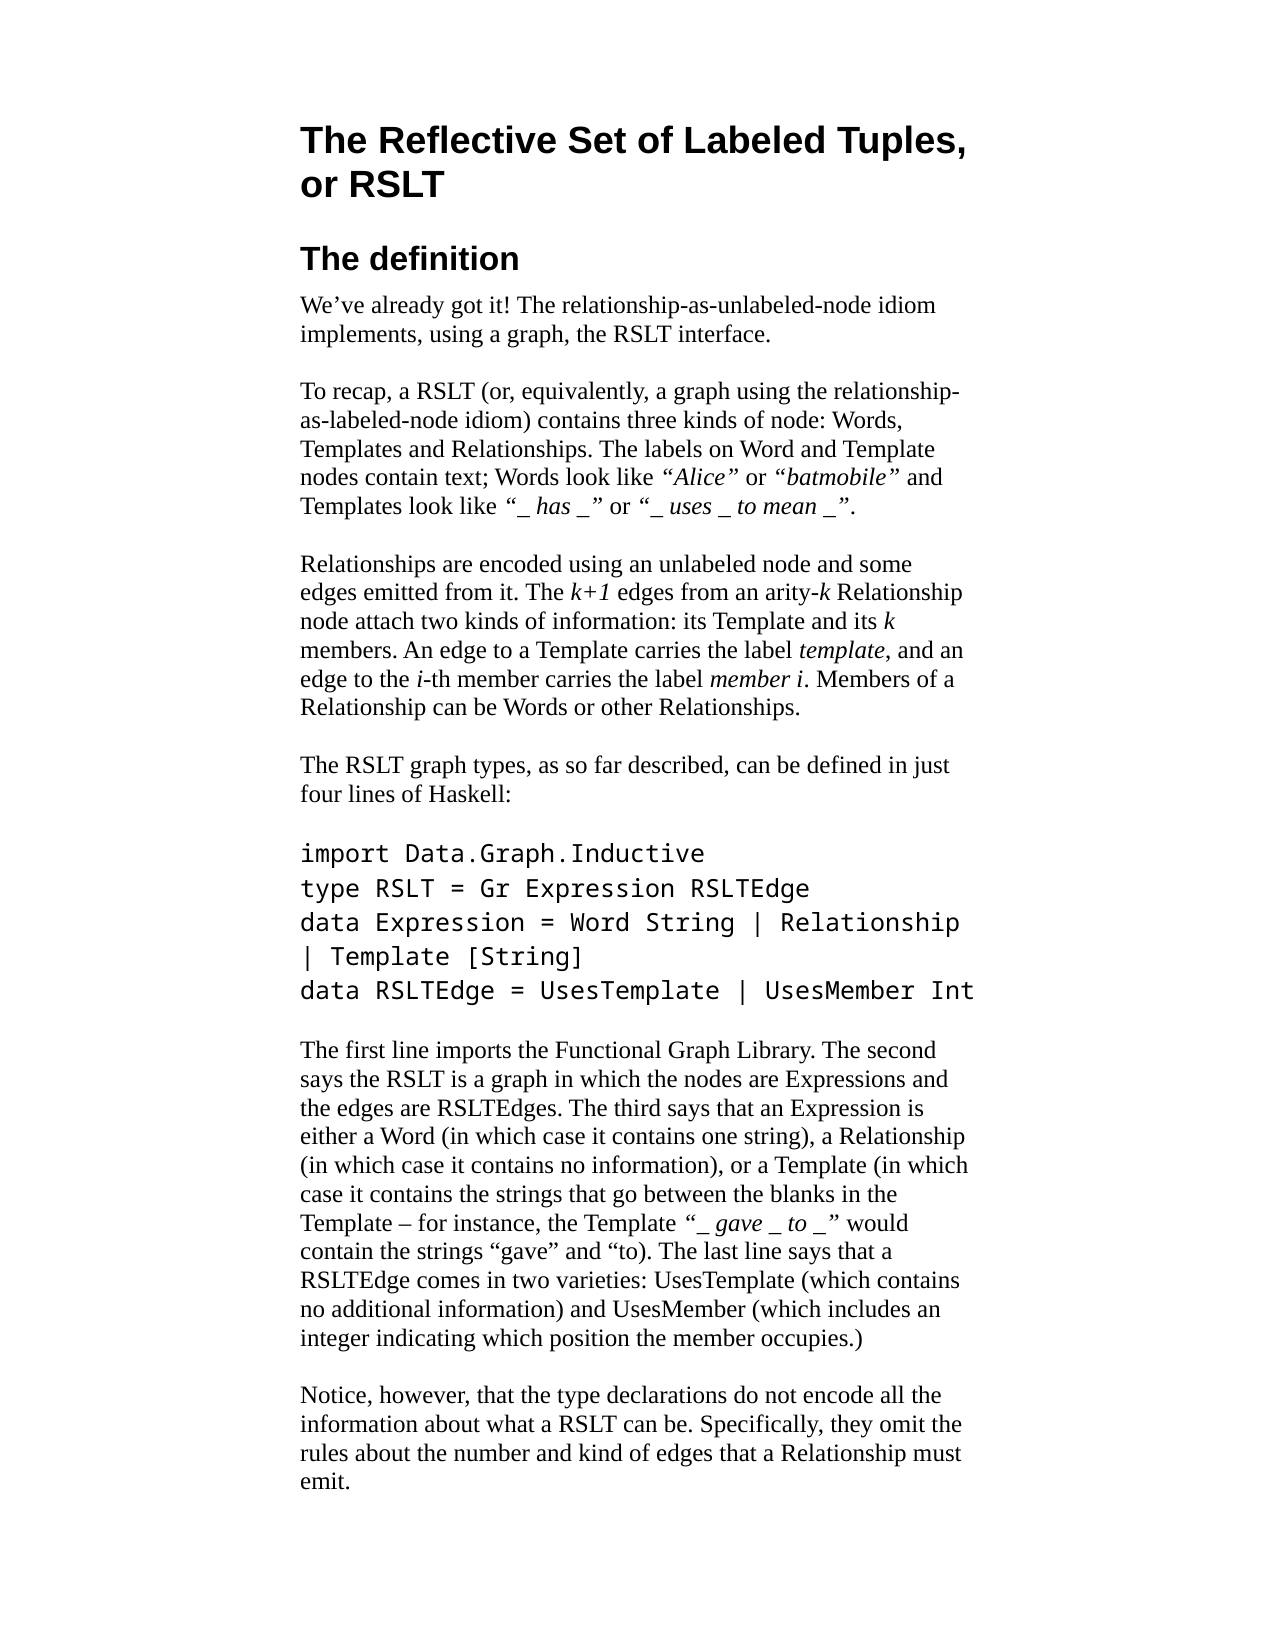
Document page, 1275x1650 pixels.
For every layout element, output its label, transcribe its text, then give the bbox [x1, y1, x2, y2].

text data Expression = Word String | Relationship | Template [String] [300, 904, 975, 972]
text The first line imports the Functional Graph Library. The second says the RSLT is a graph in which the nodes are Expressions and the edges are RSLTEdges. The third says that an Expression is either a Word (in which case it contains one string), a Relationship (in which case it contains no information), or a Template (in which case it contains the strings that go between the blanks in the Template – for instance, the Template “_ gave _ to _” would contain the strings “gave” and “to). The last line says that a RSLTEdge comes in two varieties: UsesTemplate (which contains no additional information) and UsesMember (which includes an integer indicating which position the member occupies.) Notice, however, that the type declarations do not encode all the information about what a RSLT can be. Specifically, they omit the rules about the number and kind of edges that a Relationship must emit. [300, 1035, 975, 1495]
text Relationships are encoded using an unlabeled node and some edges emitted from it. The k+1 edges from an arity-k Relationship node attach two kinds of information: its Template and its k members. An edge to a Template carries the label template, and an edge to the i-th member carries the label member i. Members of a Relationship can be Words or other Relationships. [300, 549, 975, 721]
text We’ve already got it! The relationship-as-unlabeled-node idiom implements, using a graph, the RSLT interface. [300, 290, 975, 347]
subtitle The Reflective Set of Labeled Tuples, or RSLT [300, 118, 975, 205]
text data RSLTEdge = UsesTemplate | UsesMember Int [300, 972, 975, 1006]
text type RSLT = Gr Expression RSLTEdge [300, 870, 975, 904]
text The RSLT graph types, as so far described, can be defined in just four lines of Haskell: [300, 750, 975, 836]
subtitle The definition [300, 239, 975, 277]
text import Data.Graph.Inductive [300, 836, 975, 870]
text To recap, a RSLT (or, equivalently, a graph using the relationship-as-labeled-node idiom) contains three kinds of node: Words, Templates and Relationships. The labels on Word and Template nodes contain text; Words look like “Alice” or “batmobile” and Templates look like “_ has _” or “_ uses _ to mean _”. [300, 376, 975, 520]
